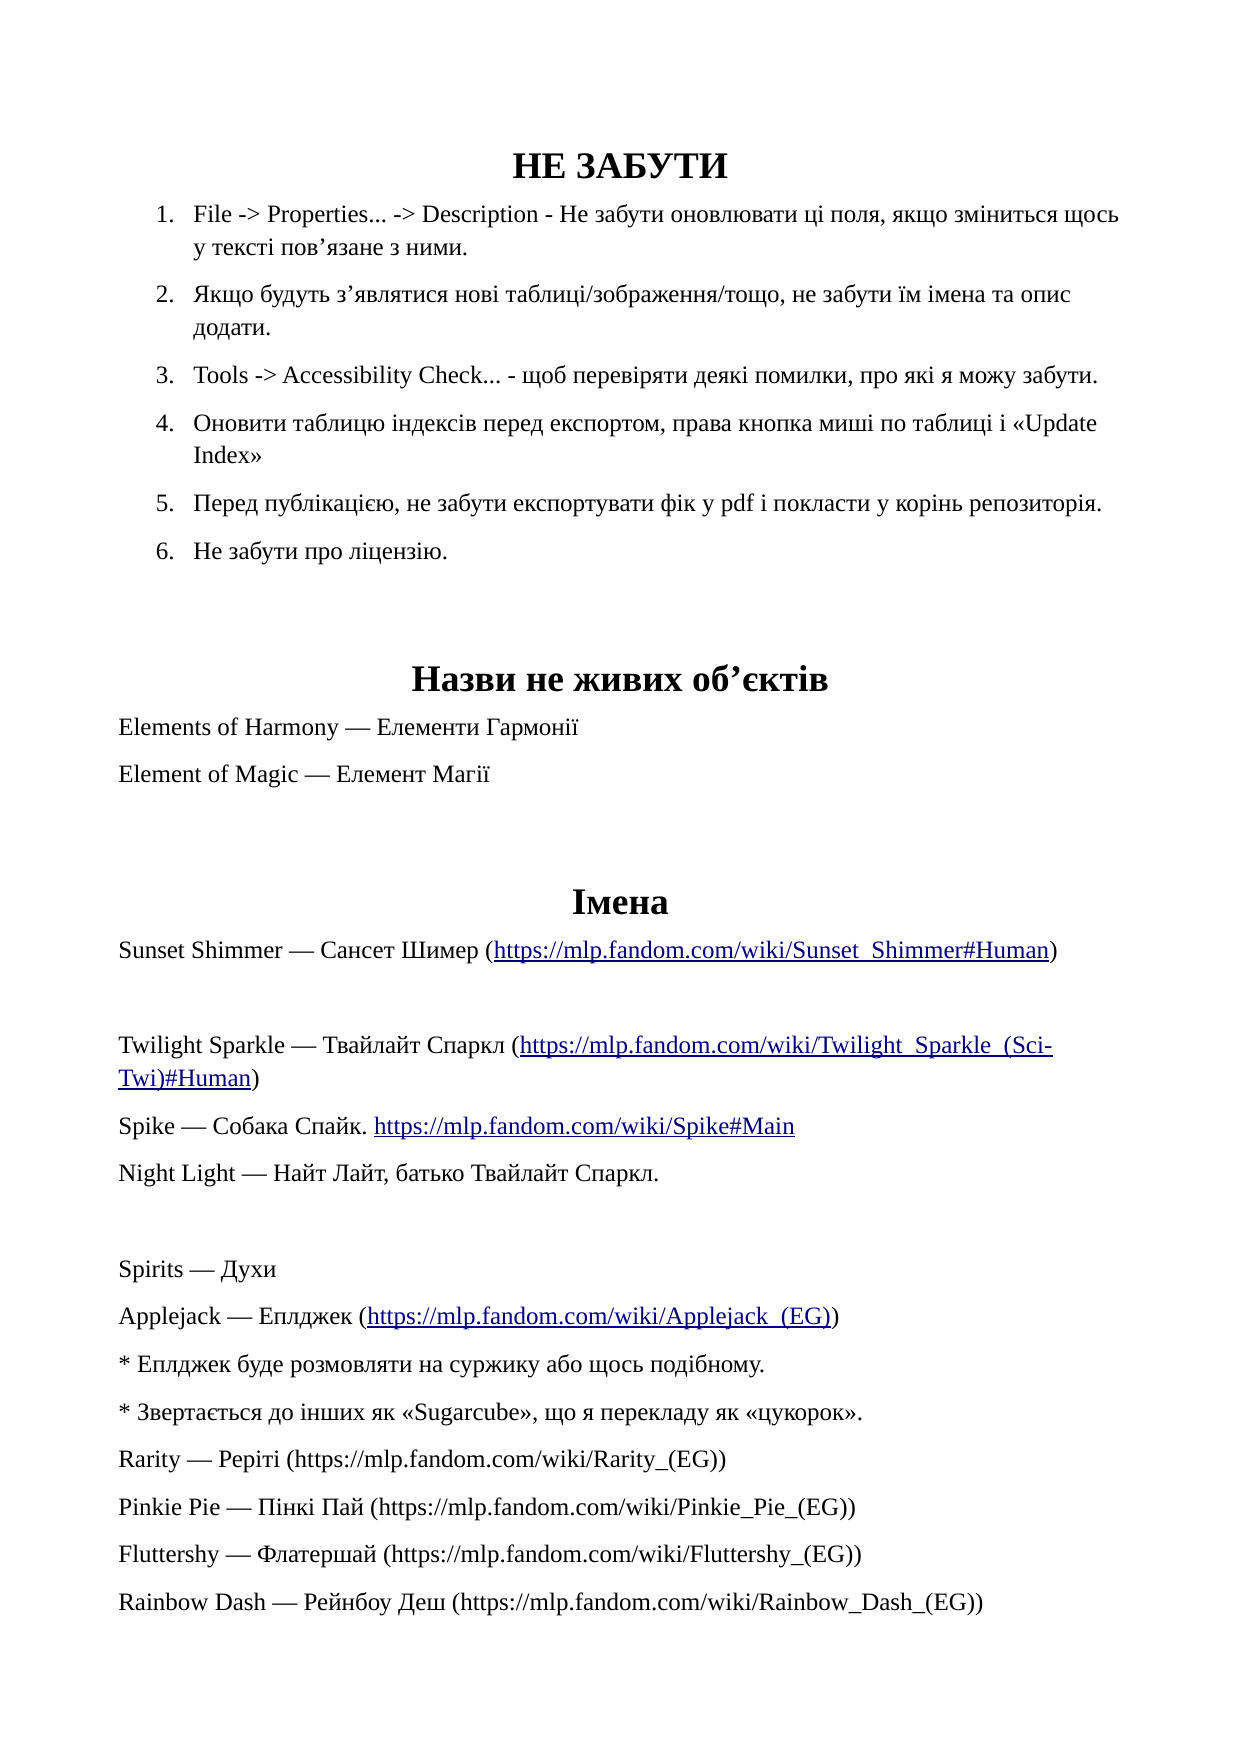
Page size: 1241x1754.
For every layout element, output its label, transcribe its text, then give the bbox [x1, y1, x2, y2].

list Tools -> Accessibility Check... - щоб перевіряти деякі помилки, про які я можу забути. [156, 360, 1122, 389]
text Rarity — Реріті (https://mlp.fandom.com/wiki/Rarity_(EG)) [118, 1444, 1122, 1473]
text Element of Magic — Елемент Магії [118, 759, 1122, 788]
list Якщо будуть з’являтися нові таблиці/зображення/тощо, не забути їм імена та опис додати. [156, 279, 1122, 341]
subtitle Імена [118, 879, 1122, 923]
text Sunset Shimmer — Сансет Шимер (https://mlp.fandom.com/wiki/Sunset_Shimmer#Human) [118, 935, 1122, 964]
text Night Light — Найт Лайт, батько Твайлайт Спаркл. [118, 1158, 1122, 1187]
list Оновити таблицю індексів перед експортом, права кнопка миші по таблиці і «Update Index» [156, 408, 1122, 469]
text Fluttershy — Флатершай (https://mlp.fandom.com/wiki/Fluttershy_(EG)) [118, 1539, 1122, 1568]
text Applejack — Еплджек (https://mlp.fandom.com/wiki/Applejack_(EG)) [118, 1301, 1122, 1330]
text Elements of Harmony — Елементи Гармонії [118, 712, 1122, 740]
text * Еплджек буде розмовляти на суржику або щось подібному. [118, 1349, 1122, 1378]
list Не забути про ліцензію. [156, 536, 1122, 564]
text Pinkie Pie — Пінкі Пай (https://mlp.fandom.com/wiki/Pinkie_Pie_(EG)) [118, 1492, 1122, 1521]
list Перед публікацією, не забути експортувати фік у pdf і покласти у корінь репозиторія. [156, 488, 1122, 517]
subtitle Назви не живих об’єктів [118, 656, 1122, 699]
text Spike — Собака Спайк. https://mlp.fandom.com/wiki/Spike#Main [118, 1111, 1122, 1140]
text Twilight Sparkle — Твайлайт Спаркл (https://mlp.fandom.com/wiki/Twilight_Sparkle_(Sci-Twi)#Human) [118, 1030, 1122, 1092]
list File -> Properties... -> Description - Не забути оновлювати ці поля, якщо зміниться щось у тексті пов’язане з ними. [156, 199, 1122, 261]
text Rainbow Dash — Рейнбоу Деш (https://mlp.fandom.com/wiki/Rainbow_Dash_(EG)) [118, 1587, 1122, 1616]
text Spirits — Духи [118, 1254, 1122, 1282]
subtitle НЕ ЗАБУТИ [118, 143, 1122, 186]
text * Звертається до інших як «Sugarcube», що я перекладу як «цукорок». [118, 1397, 1122, 1425]
